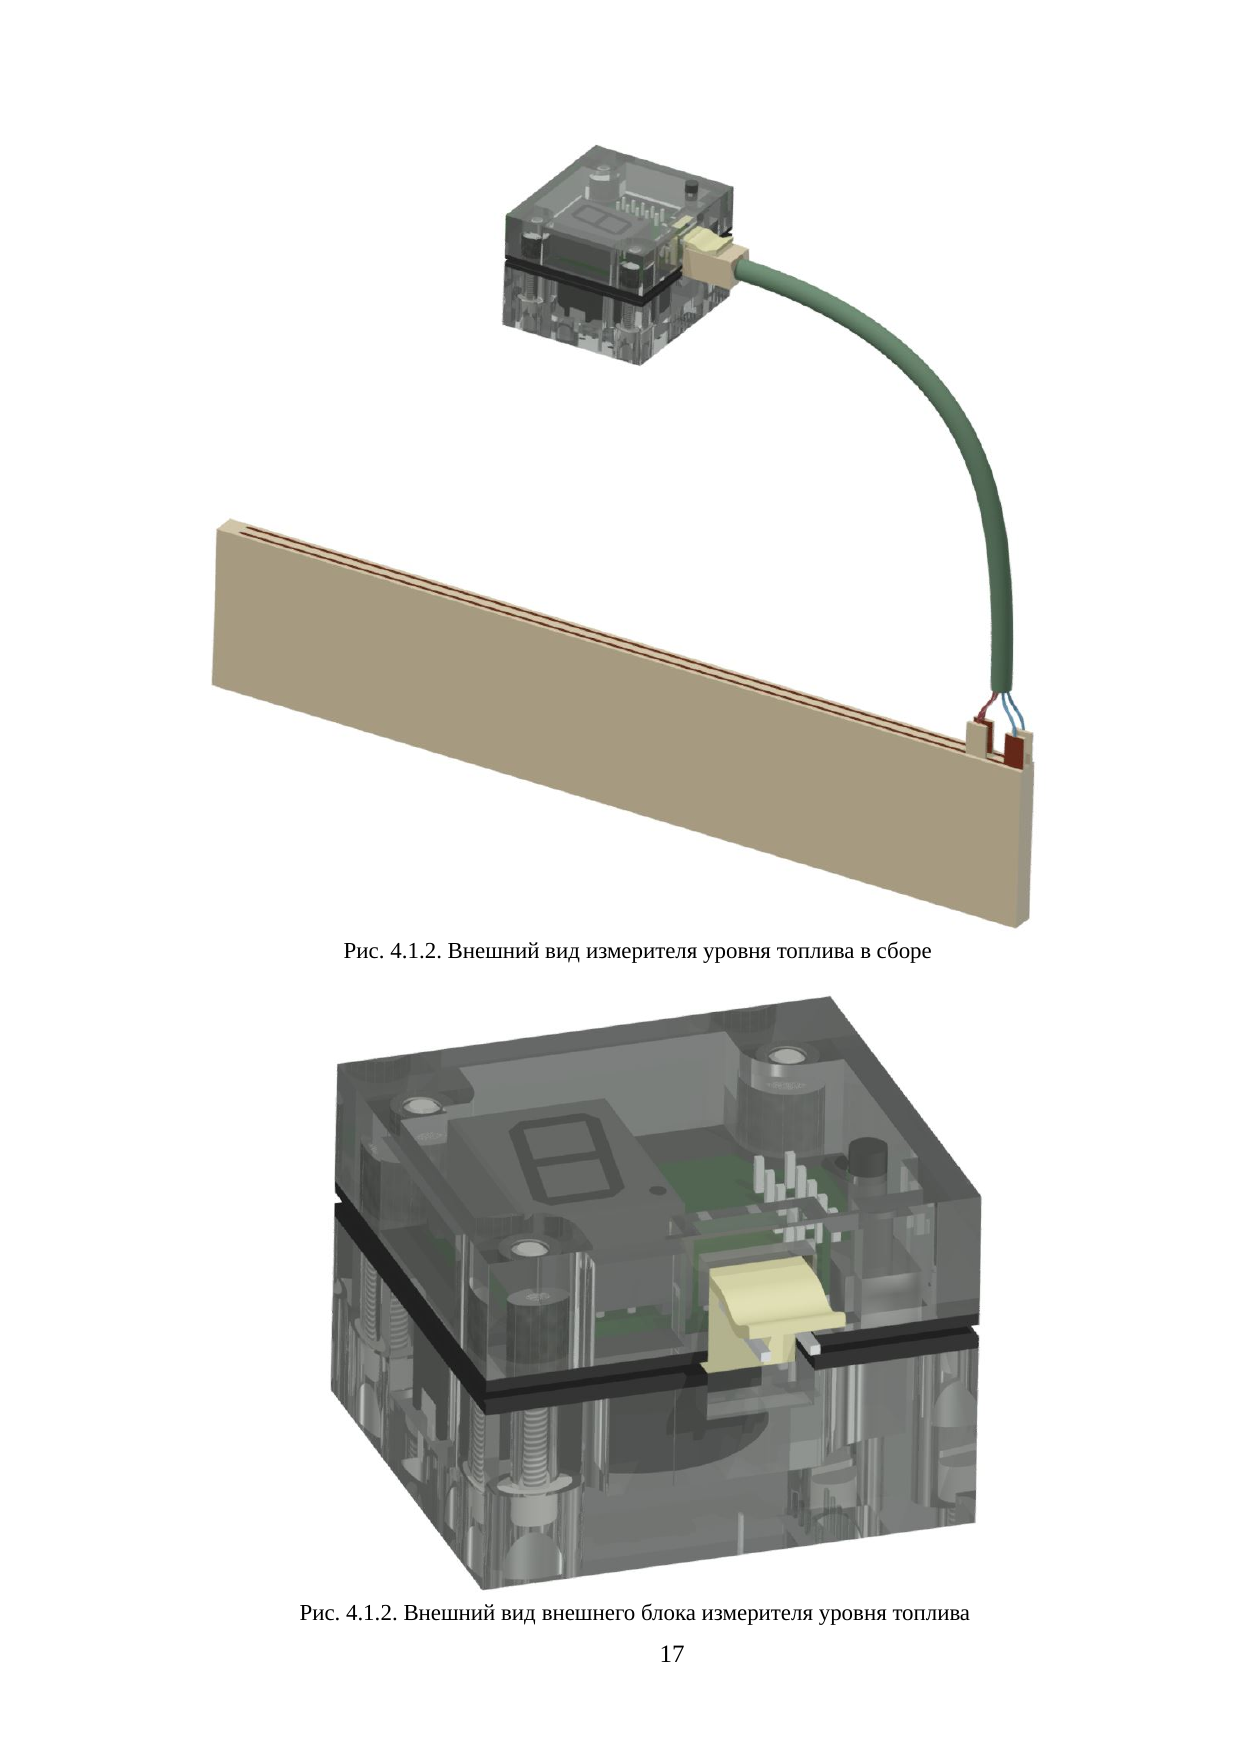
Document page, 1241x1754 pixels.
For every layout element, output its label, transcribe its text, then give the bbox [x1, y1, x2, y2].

picture [157, 118, 1098, 937]
picture [321, 972, 990, 1599]
text Рис. 4.1.2. Внешний вид внешнего блока измерителя уровня топлива [118, 963, 1152, 1625]
text Рис. 4.1.2. Внешний вид измерителя уровня топлива в сборе [118, 102, 1152, 963]
